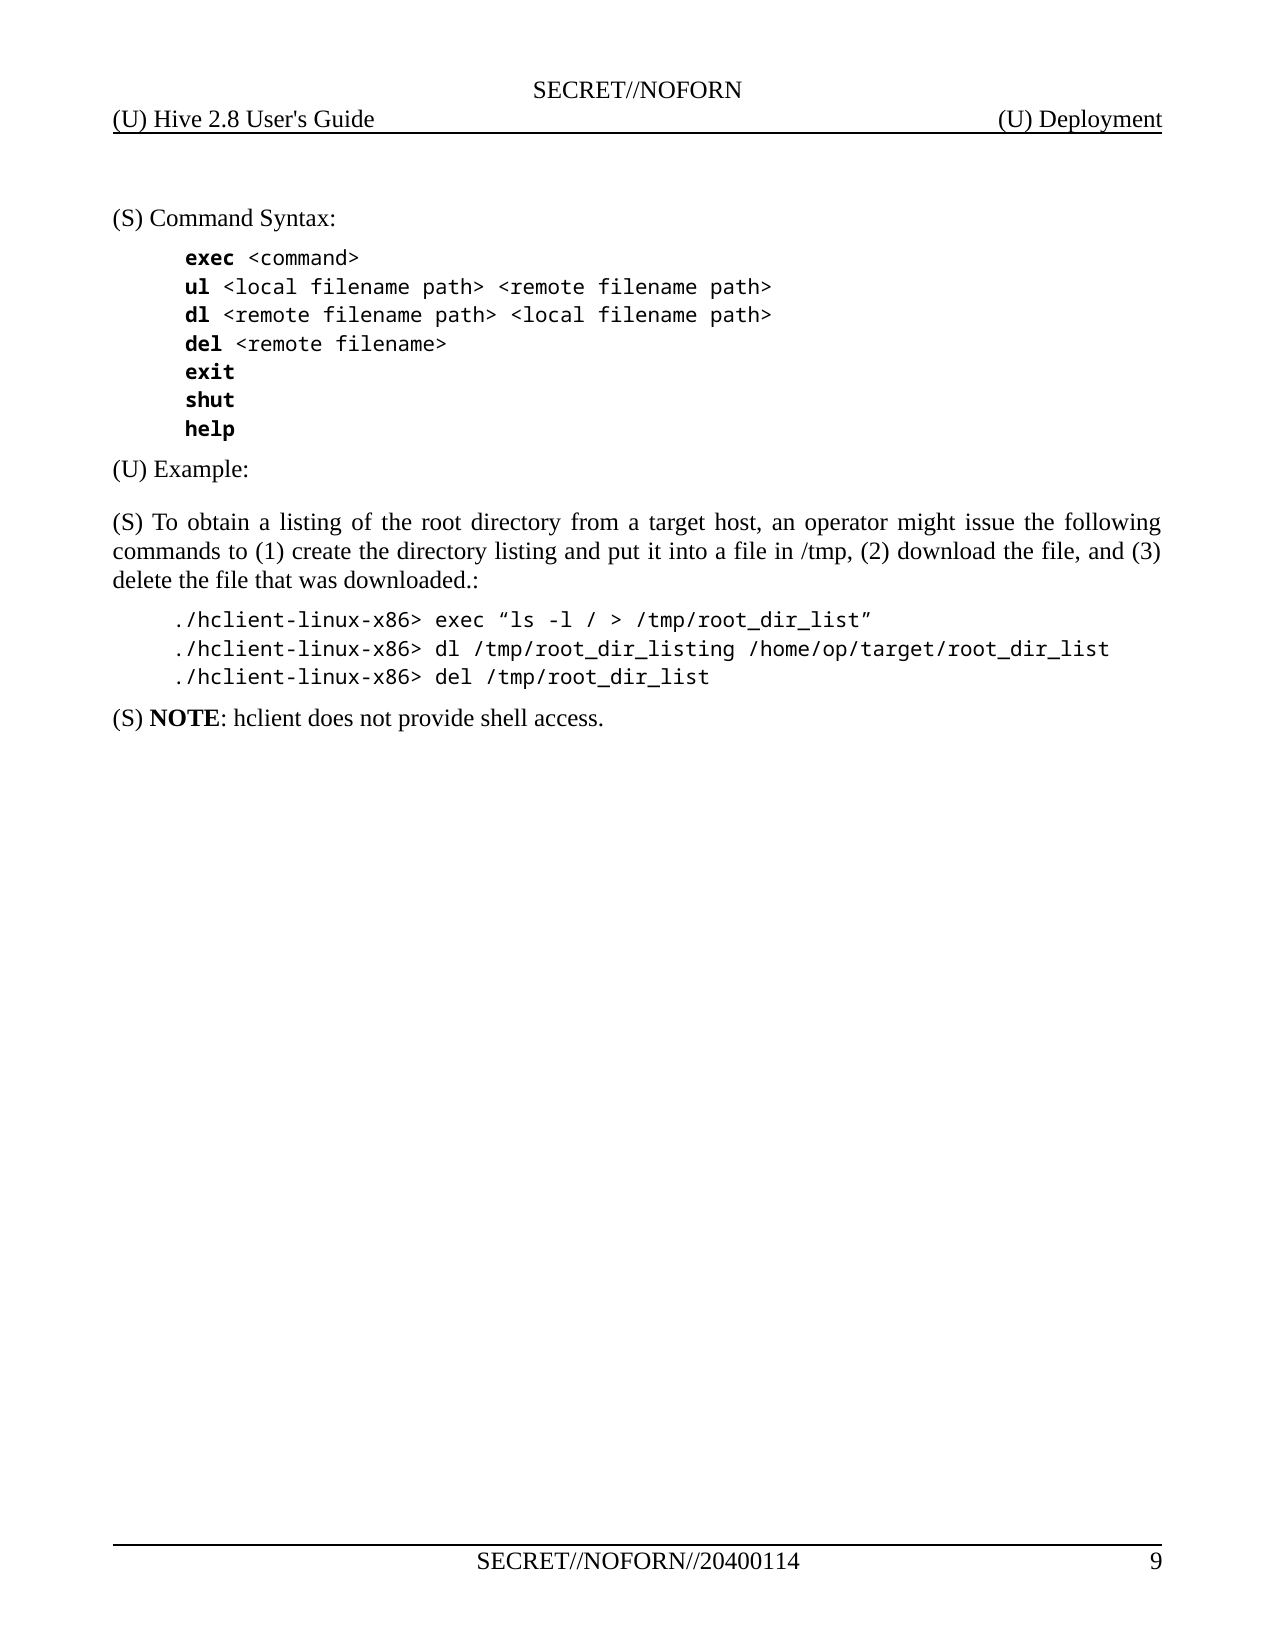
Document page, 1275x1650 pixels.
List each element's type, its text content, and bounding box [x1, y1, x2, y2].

text del <remote filename> [142, 329, 1132, 357]
text ul <local filename path> <remote filename path> [142, 272, 1132, 300]
text (S) To obtain a listing of the root directory from a target host, an operator might issue the following commands to (1) create the directory listing and put it into a file in /tmp, (2) download the file, and (3) delete the file that was downloaded.: [112, 507, 1162, 593]
text exec <command> [142, 243, 1132, 272]
text (U) Example: [112, 454, 1162, 483]
text shut [142, 386, 1132, 414]
text ./hclient-linux-x86> dl /tmp/root_dir_listing /home/op/target/root_dir_list [142, 634, 1132, 662]
text (S) Command Syntax: [112, 203, 1162, 231]
text ./hclient-linux-x86> exec “ls -l / > /tmp/root_dir_list” [142, 605, 1132, 634]
text dl <remote filename path> <local filename path> [142, 300, 1132, 329]
text ./hclient-linux-x86> del /tmp/root_dir_list [142, 662, 1132, 691]
text help [142, 414, 1132, 442]
text (S) NOTE: hclient does not provide shell access. [112, 703, 1162, 731]
text exit [142, 357, 1132, 386]
